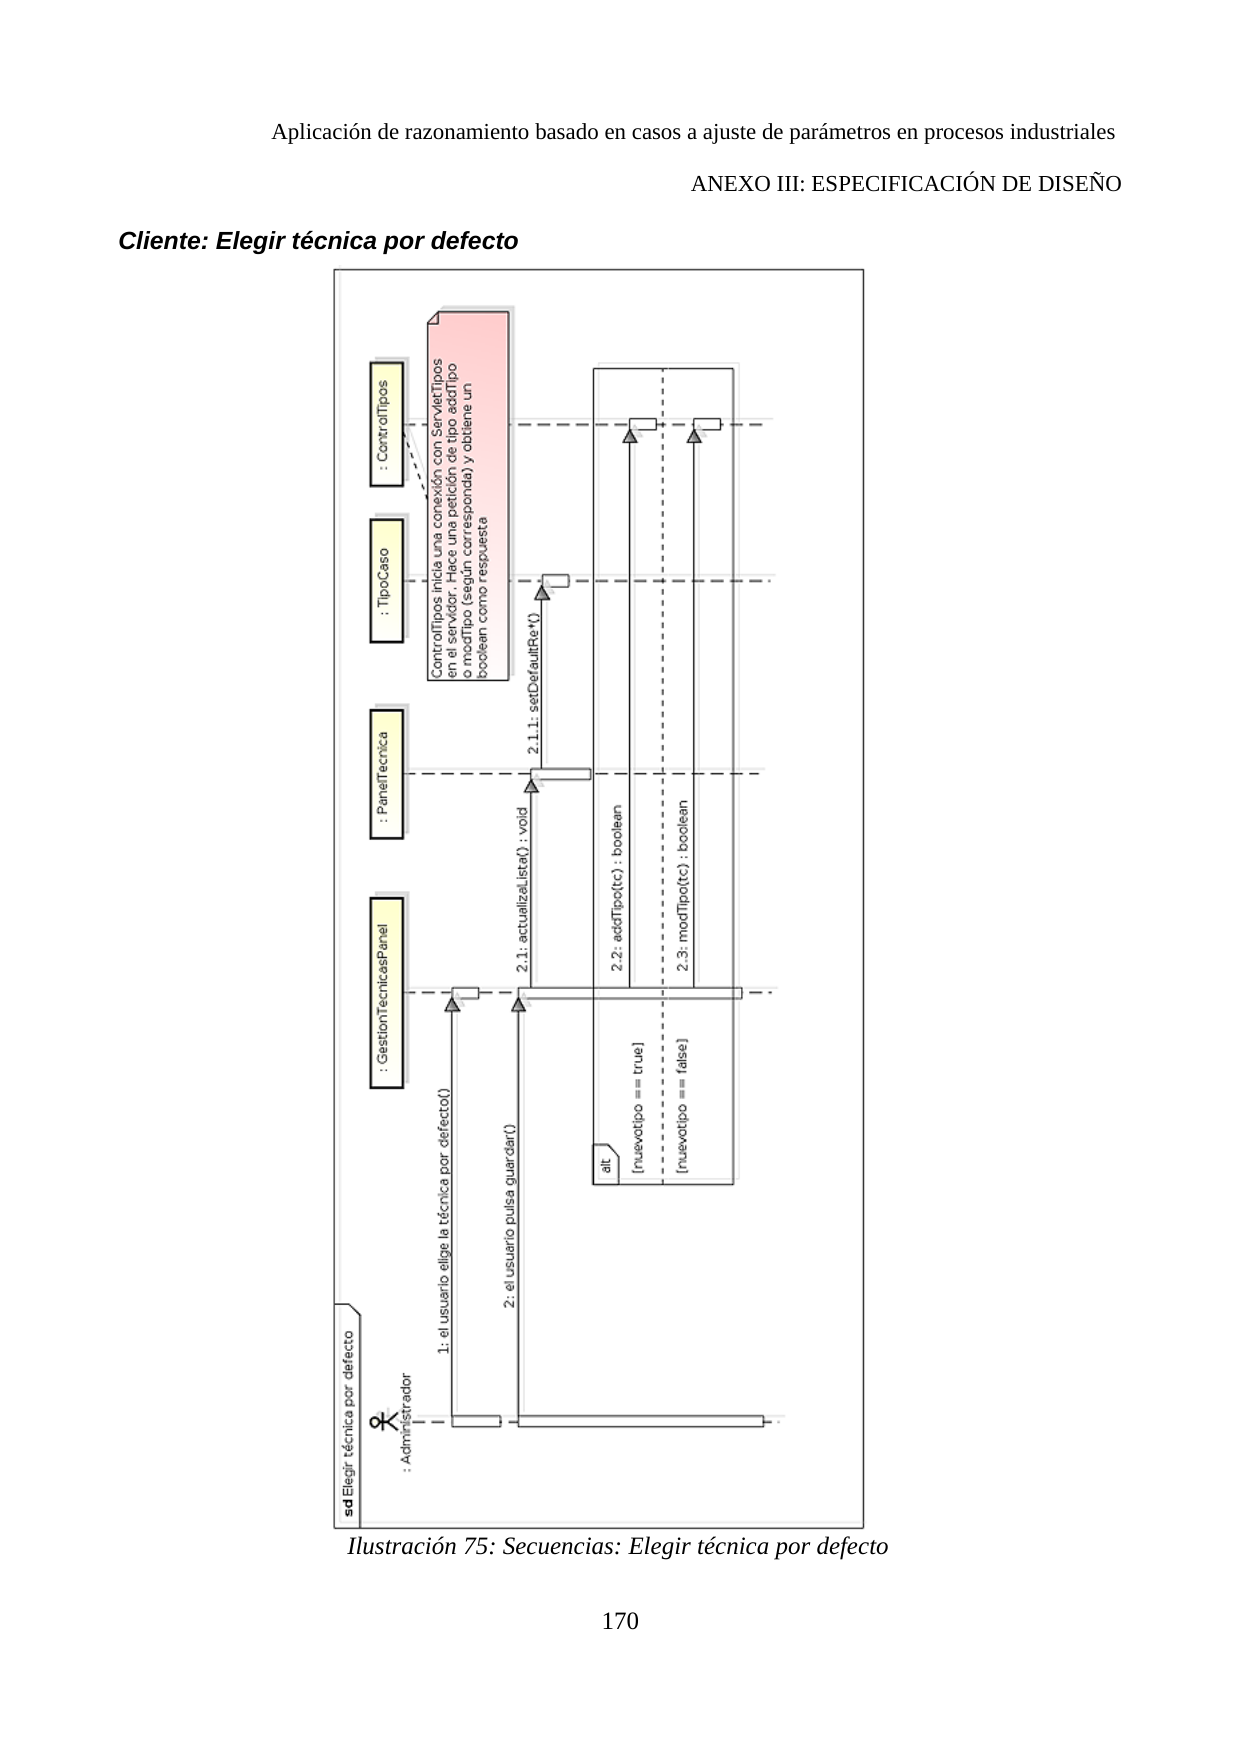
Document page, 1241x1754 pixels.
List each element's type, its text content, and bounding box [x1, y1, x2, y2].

picture [331, 265, 867, 1532]
subtitle Cliente: Elegir técnica por defecto [118, 226, 1122, 254]
list Ilustración 75: Secuencias: Elegir técnica por defecto [332, 278, 906, 1560]
subtitle [332, 1560, 906, 1571]
